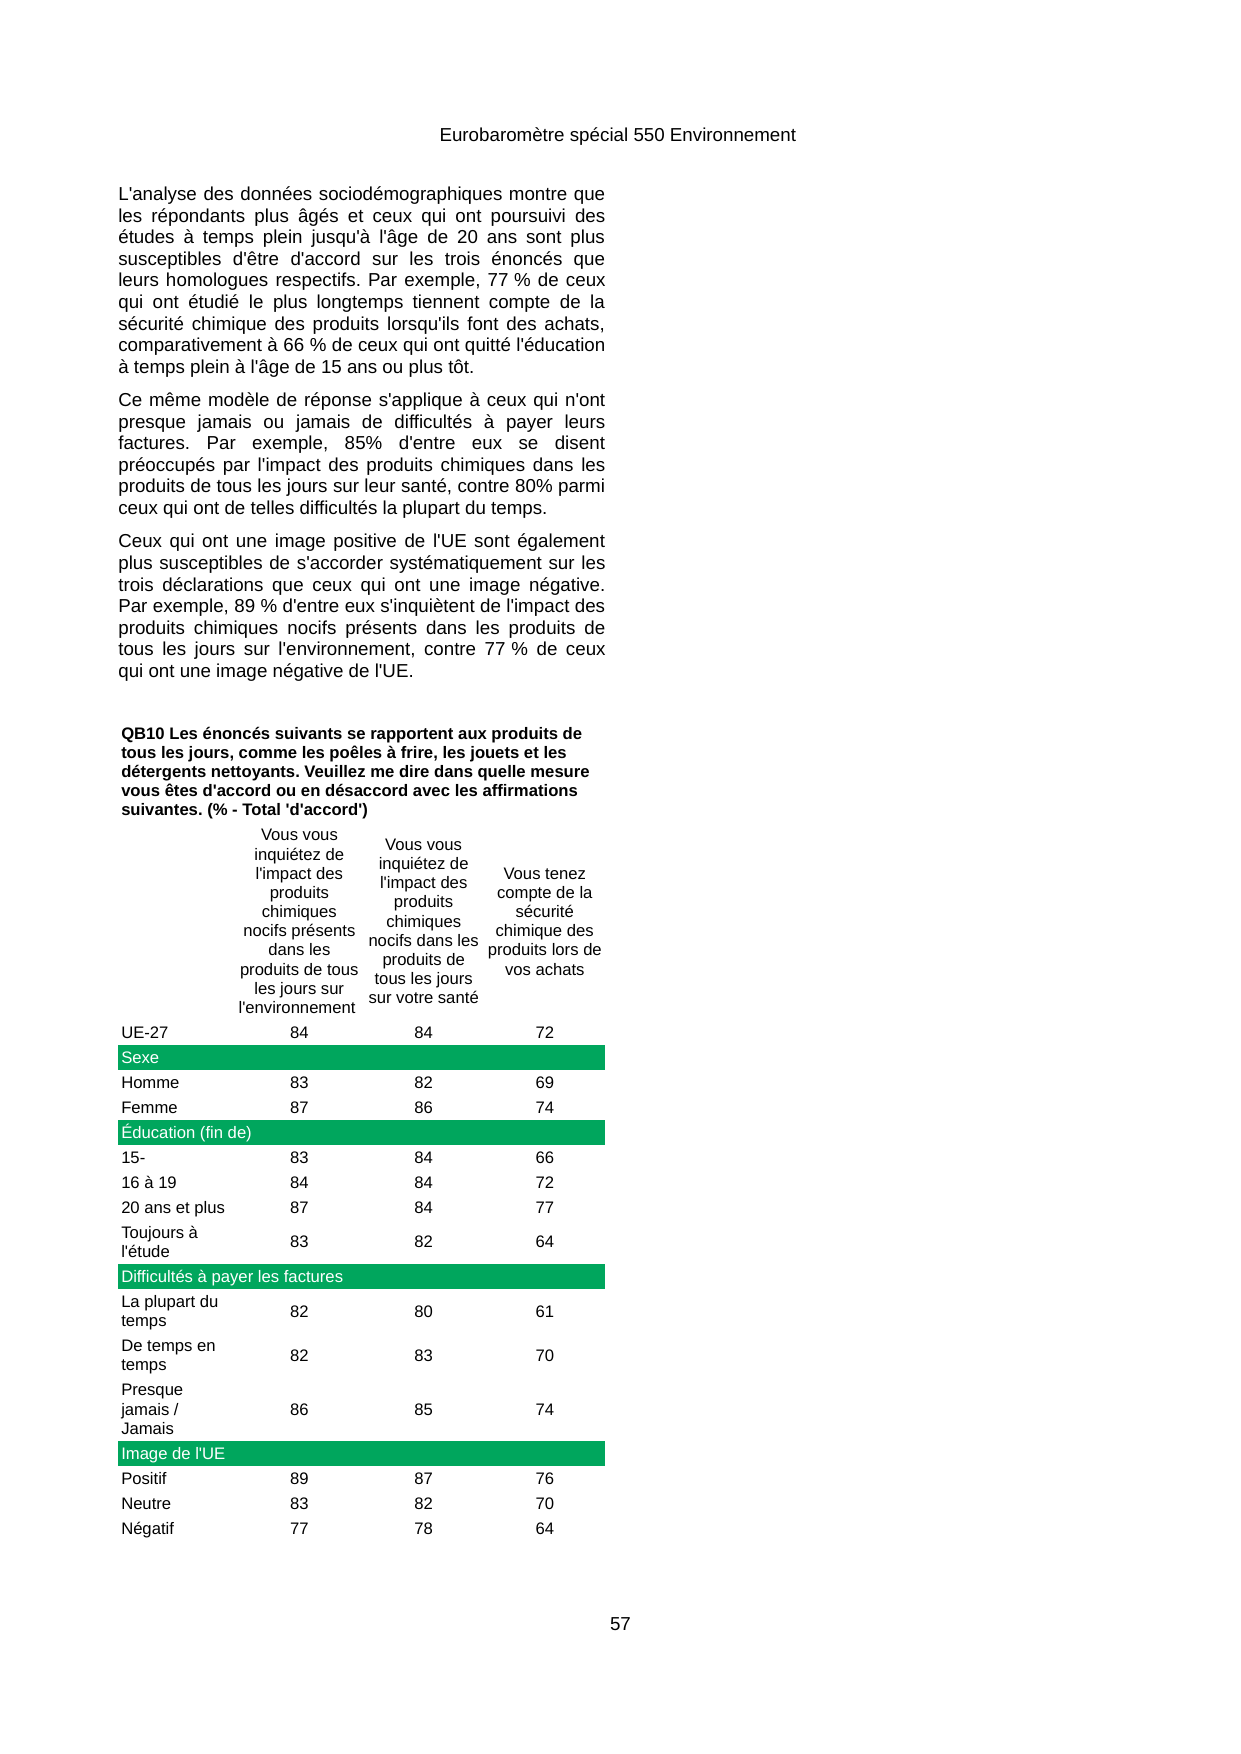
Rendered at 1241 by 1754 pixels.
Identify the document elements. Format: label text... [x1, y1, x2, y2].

table_cell 89 [235, 1466, 363, 1491]
table_cell 83 [235, 1220, 363, 1264]
table_cell 78 [363, 1516, 484, 1541]
table_cell 64 [484, 1516, 605, 1541]
table_cell 74 [484, 1377, 605, 1441]
table_cell 87 [235, 1195, 363, 1220]
table_cell 69 [484, 1070, 605, 1095]
table_cell 83 [363, 1333, 484, 1377]
table_cell Presque jamais / Jamais [118, 1377, 235, 1441]
table_cell 86 [363, 1095, 484, 1120]
table_cell 76 [484, 1466, 605, 1491]
table_cell 83 [235, 1491, 363, 1516]
table_cell 84 [235, 1020, 363, 1045]
table_cell La plupart du temps [118, 1289, 235, 1333]
table_cell 77 [235, 1516, 363, 1541]
text Ceux qui ont une image positive de l'UE sont également plus susceptibles de s'accorder systématiquement sur les trois déclarations que ceux qui ont une image négative. Par exemple, 89 % d'entre eux s'inquiètent de l'impact des produits chimiques nocifs présents dans les produits de tous les jours sur l'environnement, contre 77 % de ceux qui ont une image négative de l'UE. [118, 530, 605, 681]
table_cell 85 [363, 1377, 484, 1441]
table_cell 84 [235, 1170, 363, 1195]
table_cell 70 [484, 1491, 605, 1516]
table_cell Vous vous inquiétez de l'impact des produits chimiques nocifs dans les produits de tous les jours sur votre santé [363, 822, 484, 1020]
table_cell 66 [484, 1145, 605, 1170]
table_cell Vous tenez compte de la sécurité chimique des produits lors de vos achats [484, 822, 605, 1020]
table_cell 86 [235, 1377, 363, 1441]
table_cell Négatif [118, 1516, 235, 1541]
table_cell 87 [363, 1466, 484, 1491]
table_cell Positif [118, 1466, 235, 1491]
table_cell 82 [363, 1220, 484, 1264]
table_cell 15- [118, 1145, 235, 1170]
table_cell 74 [484, 1095, 605, 1120]
table_cell Vous vous inquiétez de l'impact des produits chimiques nocifs présents dans les produits de tous les jours sur l'environnement [235, 822, 363, 1020]
table_header QB10 Les énoncés suivants se rapportent aux produits de tous les jours, comme les poêles à frire, les jouets et les détergents nettoyants. Veuillez me dire dans quelle mesure vous êtes d'accord ou en désaccord avec les affirmations suivantes. (% - Total 'd'accord') [118, 721, 605, 822]
table_cell Toujours à l'étude [118, 1220, 235, 1264]
table_cell Difficultés à payer les factures [118, 1264, 605, 1289]
table_cell 72 [484, 1170, 605, 1195]
text Ce même modèle de réponse s'applique à ceux qui n'ont presque jamais ou jamais de difficultés à payer leurs factures. Par exemple, 85% d'entre eux se disent préoccupés par l'impact des produits chimiques dans les produits de tous les jours sur leur santé, contre 80% parmi ceux qui ont de telles difficultés la plupart du temps. [118, 389, 605, 518]
table_cell 84 [363, 1170, 484, 1195]
table_cell 82 [363, 1491, 484, 1516]
table_cell Sexe [118, 1045, 605, 1070]
table_cell 20 ans et plus [118, 1195, 235, 1220]
table_cell Neutre [118, 1491, 235, 1516]
table_cell 83 [235, 1145, 363, 1170]
table_cell UE-27 [118, 1020, 235, 1045]
table_cell 82 [235, 1333, 363, 1377]
table_cell 64 [484, 1220, 605, 1264]
table_cell Femme [118, 1095, 235, 1120]
table_cell 72 [484, 1020, 605, 1045]
table_cell 84 [363, 1195, 484, 1220]
table_cell 80 [363, 1289, 484, 1333]
table_cell Homme [118, 1070, 235, 1095]
table_cell 70 [484, 1333, 605, 1377]
table_cell 61 [484, 1289, 605, 1333]
table_cell 84 [363, 1020, 484, 1045]
table_cell 87 [235, 1095, 363, 1120]
table_cell 83 [235, 1070, 363, 1095]
table_cell Image de l'UE [118, 1441, 605, 1466]
table_cell [118, 822, 235, 1020]
table_cell 77 [484, 1195, 605, 1220]
table_cell De temps en temps [118, 1333, 235, 1377]
table_cell 16 à 19 [118, 1170, 235, 1195]
table_cell Éducation (fin de) [118, 1120, 605, 1145]
table_cell 82 [363, 1070, 484, 1095]
table_cell 84 [363, 1145, 484, 1170]
table_cell 82 [235, 1289, 363, 1333]
text L'analyse des données sociodémographiques montre que les répondants plus âgés et ceux qui ont poursuivi des études à temps plein jusqu'à l'âge de 20 ans sont plus susceptibles d'être d'accord sur les trois énoncés que leurs homologues respectifs. Par exemple, 77 % de ceux qui ont étudié le plus longtemps tiennent compte de la sécurité chimique des produits lorsqu'ils font des achats, comparativement à 66 % de ceux qui ont quitté l'éducation à temps plein à l'âge de 15 ans ou plus tôt. [118, 183, 605, 377]
